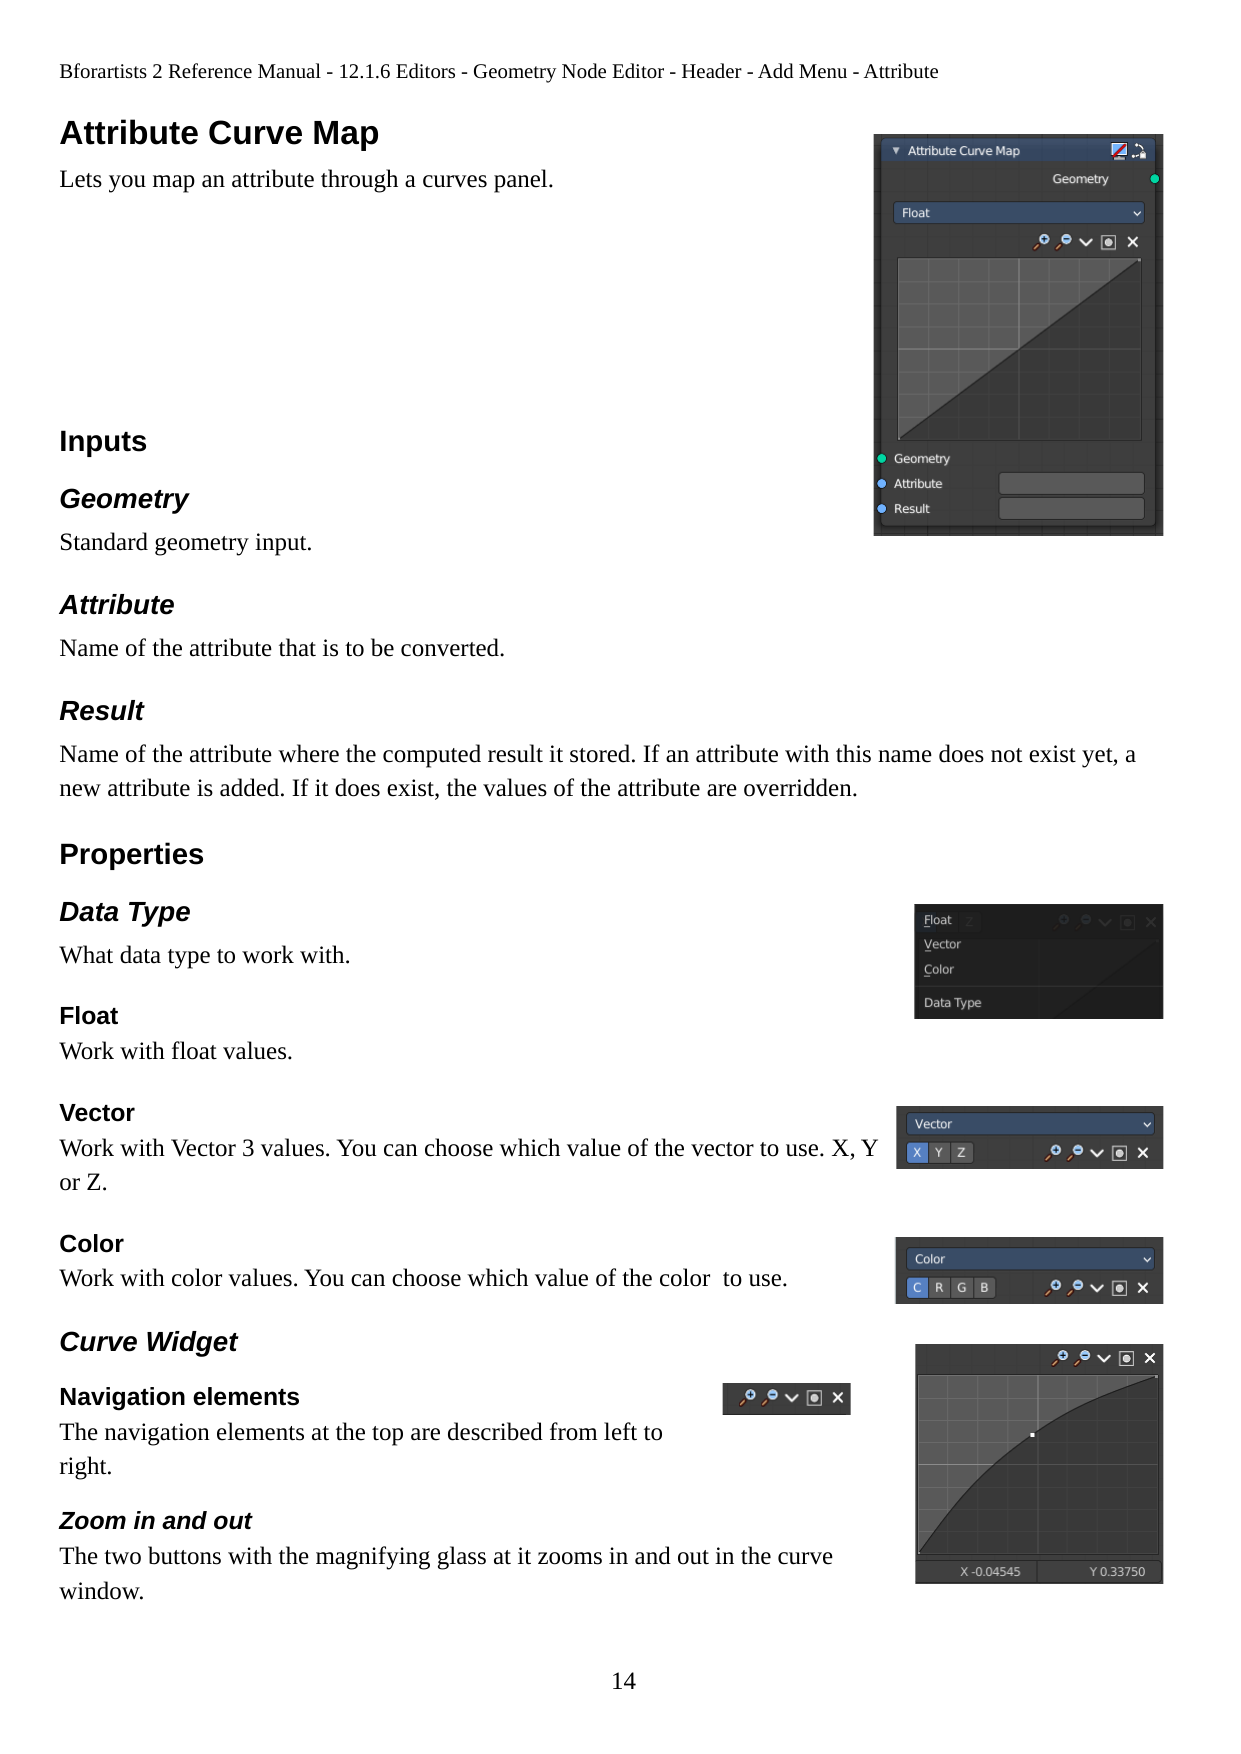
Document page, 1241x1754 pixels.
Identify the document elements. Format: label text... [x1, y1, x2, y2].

subtitle Navigation elements [59, 1382, 915, 1410]
subtitle Vector [59, 1098, 1181, 1126]
subtitle Color [59, 1229, 1181, 1257]
text Name of the attribute that is to be converted. [59, 633, 1181, 661]
text Lets you map an attribute through a curves panel. [59, 164, 873, 192]
subtitle Attribute [59, 588, 1181, 620]
subtitle [1164, 1382, 1181, 1410]
subtitle Result [59, 694, 1181, 726]
subtitle [1164, 482, 1181, 514]
subtitle [1164, 424, 1181, 457]
text Work with float values. [59, 1036, 1181, 1065]
text Work with color values. You can choose which value of the color to use. [59, 1263, 894, 1292]
subtitle Data Type [59, 896, 1181, 927]
subtitle [1164, 1506, 1181, 1535]
text What data type to work with. [59, 940, 914, 969]
text Name of the attribute where the computed result it stored. If an attribute with this name does not exist yet, a new attribute is added. If it does exist, the values of the attribute are overridden. [59, 739, 1181, 802]
subtitle Curve Widget [59, 1325, 1181, 1357]
picture [915, 1344, 1164, 1584]
text Work with Vector 3 values. You can choose which value of the vector to use. X, Y or Z. [59, 1133, 1181, 1196]
picture [894, 1237, 1164, 1304]
subtitle Attribute Curve Map [59, 113, 1181, 151]
picture [914, 904, 1164, 1019]
picture [896, 1106, 1164, 1169]
picture [722, 1383, 851, 1415]
text The navigation elements at the top are described from left to right. [59, 1417, 915, 1480]
picture [873, 134, 1164, 536]
subtitle Properties [59, 837, 1181, 871]
text Standard geometry input. [59, 527, 1181, 556]
text The two buttons with the magnifying glass at it zooms in and out in the curve window. [59, 1541, 1181, 1604]
subtitle Float [59, 1001, 1181, 1030]
subtitle Zoom in and out [59, 1506, 915, 1535]
subtitle Geometry [59, 482, 873, 514]
subtitle Inputs [59, 424, 873, 457]
